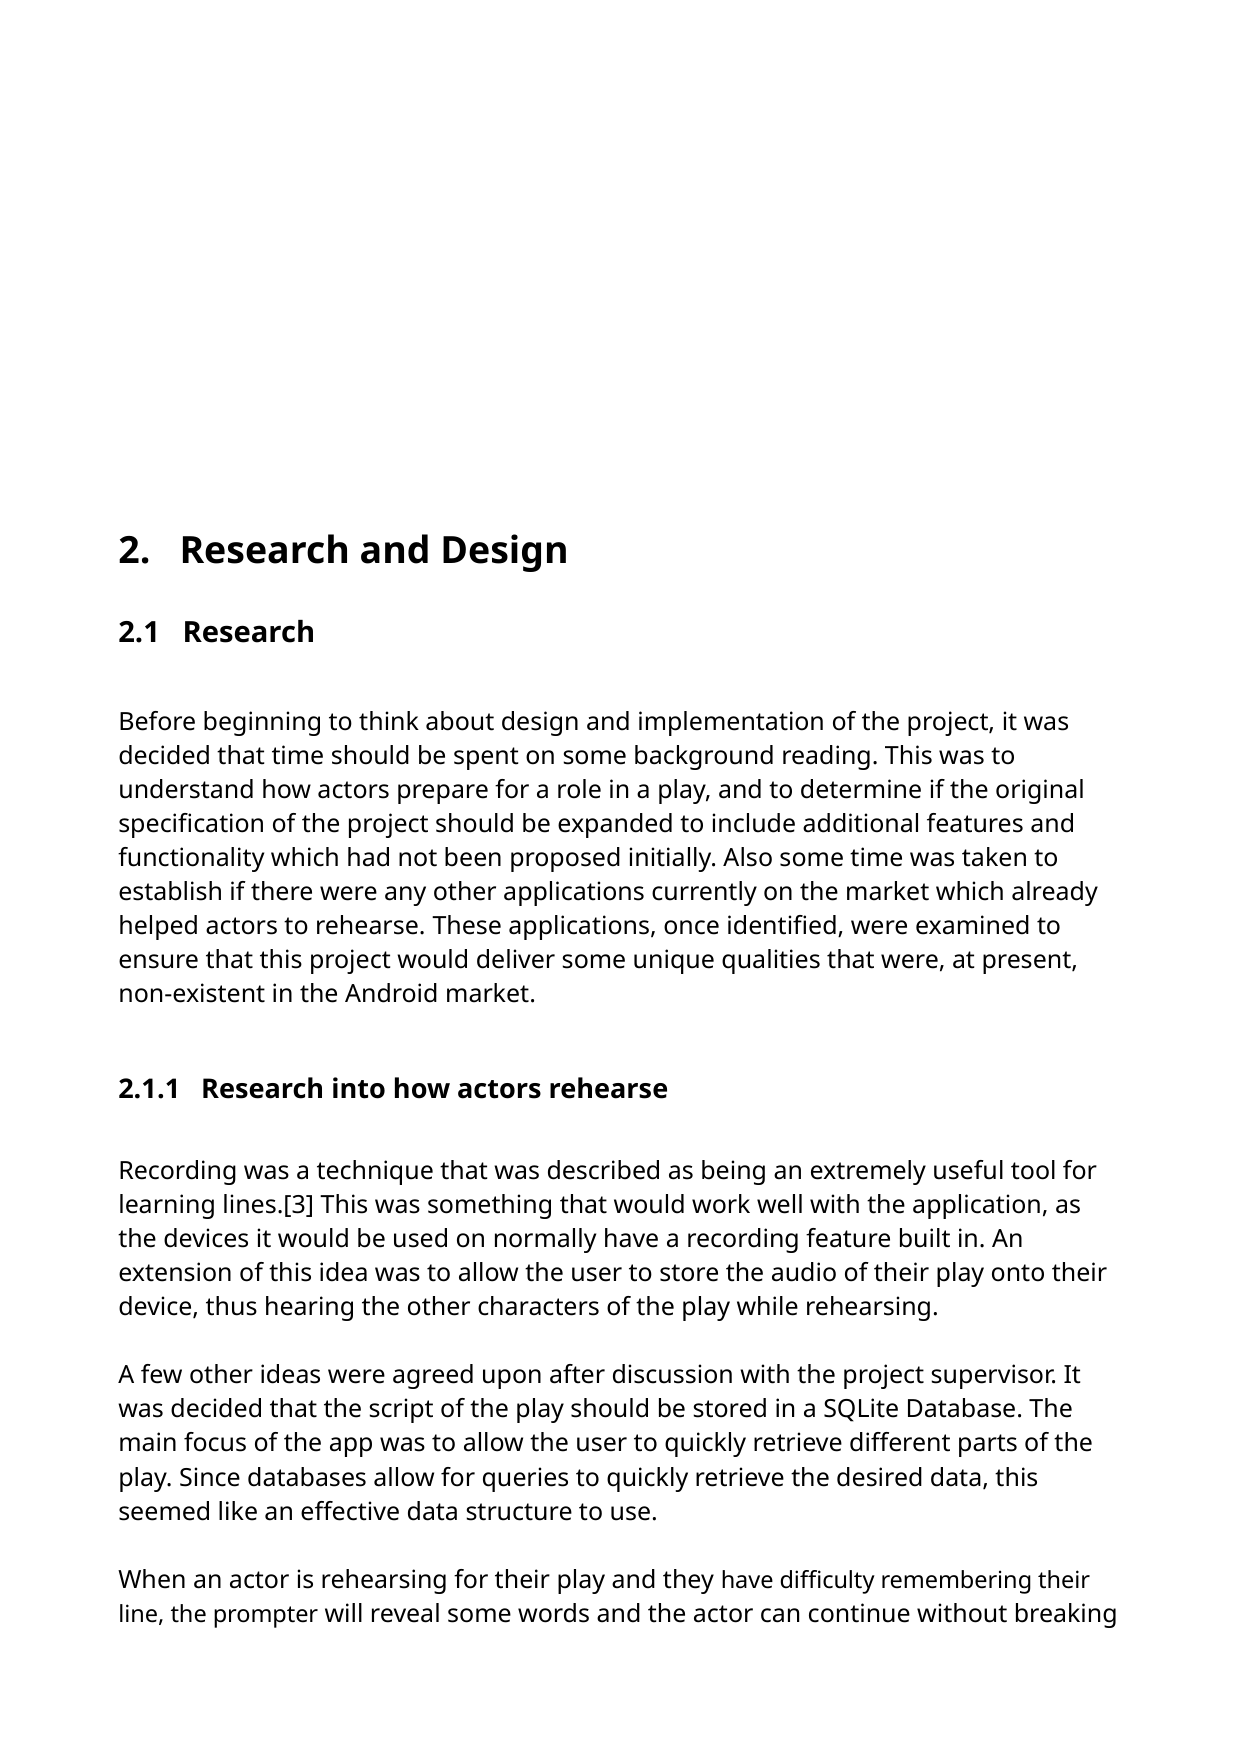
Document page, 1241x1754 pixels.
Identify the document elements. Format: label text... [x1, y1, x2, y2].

subtitle 2.1 Research [118, 612, 1122, 651]
text When an actor is rehearsing for their play and they have difficulty remembering their line, the prompter will reveal some words and the actor can continue without breaking [118, 1561, 1122, 1629]
text A few other ideas were agreed upon after discussion with the project supervisor. It was decided that the script of the play should be stored in a SQLite Database. The main focus of the app was to allow the user to quickly retrieve different parts of the play. Since databases allow for queries to quickly retrieve the desired data, this seemed like an effective data structure to use. [118, 1357, 1122, 1527]
subtitle 2. Research and Design [118, 523, 1122, 574]
subtitle 2.1.1 Research into how actors rehearse [118, 1069, 1122, 1106]
text Before beginning to think about design and implementation of the project, it was decided that time should be spent on some background reading. This was to understand how actors prepare for a role in a play, and to determine if the original specification of the project should be expanded to include additional features and functionality which had not been proposed initially. Also some time was taken to establish if there were any other applications currently on the market which already helped actors to rehearse. These applications, once identified, were examined to ensure that this project would deliver some unique qualities that were, at present, non-existent in the Android market. [118, 703, 1122, 1010]
text Recording was a technique that was described as being an extremely useful tool for learning lines.[3] This was something that would work well with the application, as the devices it would be used on normally have a recording feature built in. An extension of this idea was to allow the user to store the audio of their play onto their device, thus hearing the other characters of the play while rehearsing. [118, 1153, 1122, 1323]
